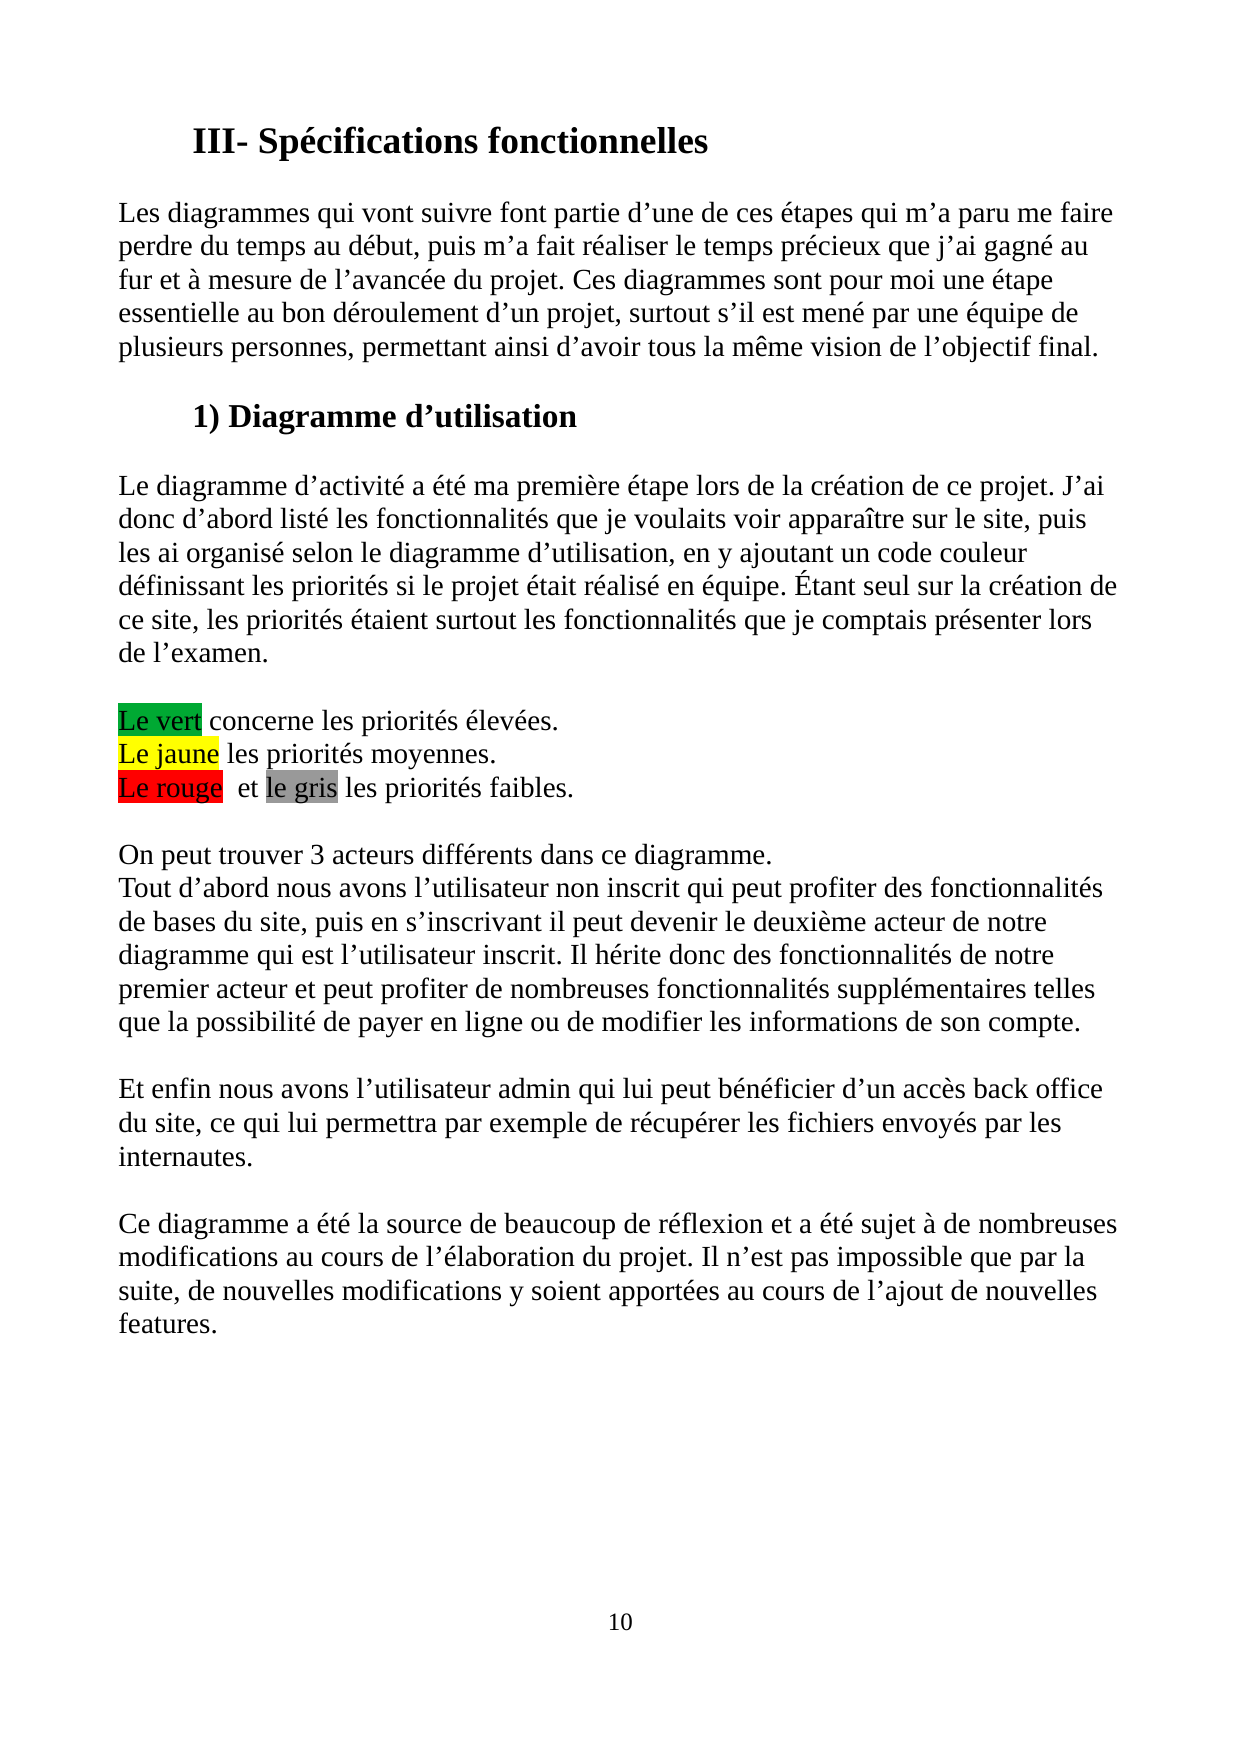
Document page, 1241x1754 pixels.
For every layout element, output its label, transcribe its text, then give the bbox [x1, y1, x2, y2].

text Le vert concerne les priorités élevées. [118, 703, 1122, 736]
text Le diagramme d’activité a été ma première étape lors de la création de ce projet. J’ai donc d’abord listé les fonctionnalités que je voulaits voir apparaître sur le site, puis les ai organisé selon le diagramme d’utilisation, en y ajoutant un code couleur définissant les priorités si le projet était réalisé en équipe. Étant seul sur la création de ce site, les priorités étaient surtout les fonctionnalités que je comptais présenter lors de l’examen. [118, 468, 1122, 669]
text On peut trouver 3 acteurs différents dans ce diagramme. [118, 837, 1122, 870]
text Ce diagramme a été la source de beaucoup de réflexion et a été sujet à de nombreuses modifications au cours de l’élaboration du projet. Il n’est pas impossible que par la suite, de nouvelles modifications y soient apportées au cours de l’ajout de nouvelles features. [118, 1206, 1122, 1340]
text Le jaune les priorités moyennes. [118, 736, 1122, 770]
text Le rouge et le gris les priorités faibles. [118, 770, 1122, 803]
text Tout d’abord nous avons l’utilisateur non inscrit qui peut profiter des fonctionnalités de bases du site, puis en s’inscrivant il peut devenir le deuxième acteur de notre diagramme qui est l’utilisateur inscrit. Il hérite donc des fonctionnalités de notre premier acteur et peut profiter de nombreuses fonctionnalités supplémentaires telles que la possibilité de payer en ligne ou de modifier les informations de son compte. [118, 870, 1122, 1038]
text Et enfin nous avons l’utilisateur admin qui lui peut bénéficier d’un accès back office du site, ce qui lui permettra par exemple de récupérer les fichiers envoyés par les internautes. [118, 1072, 1122, 1172]
text III- Spécifications fonctionnelles [118, 118, 1122, 161]
text 1) Diagramme d’utilisation [118, 396, 1122, 434]
text Les diagrammes qui vont suivre font partie d’une de ces étapes qui m’a paru me faire perdre du temps au début, puis m’a fait réaliser le temps précieux que j’ai gagné au fur et à mesure de l’avancée du projet. Ces diagrammes sont pour moi une étape essentielle au bon déroulement d’un projet, surtout s’il est mené par une équipe de plusieurs personnes, permettant ainsi d’avoir tous la même vision de l’objectif final. [118, 195, 1122, 362]
